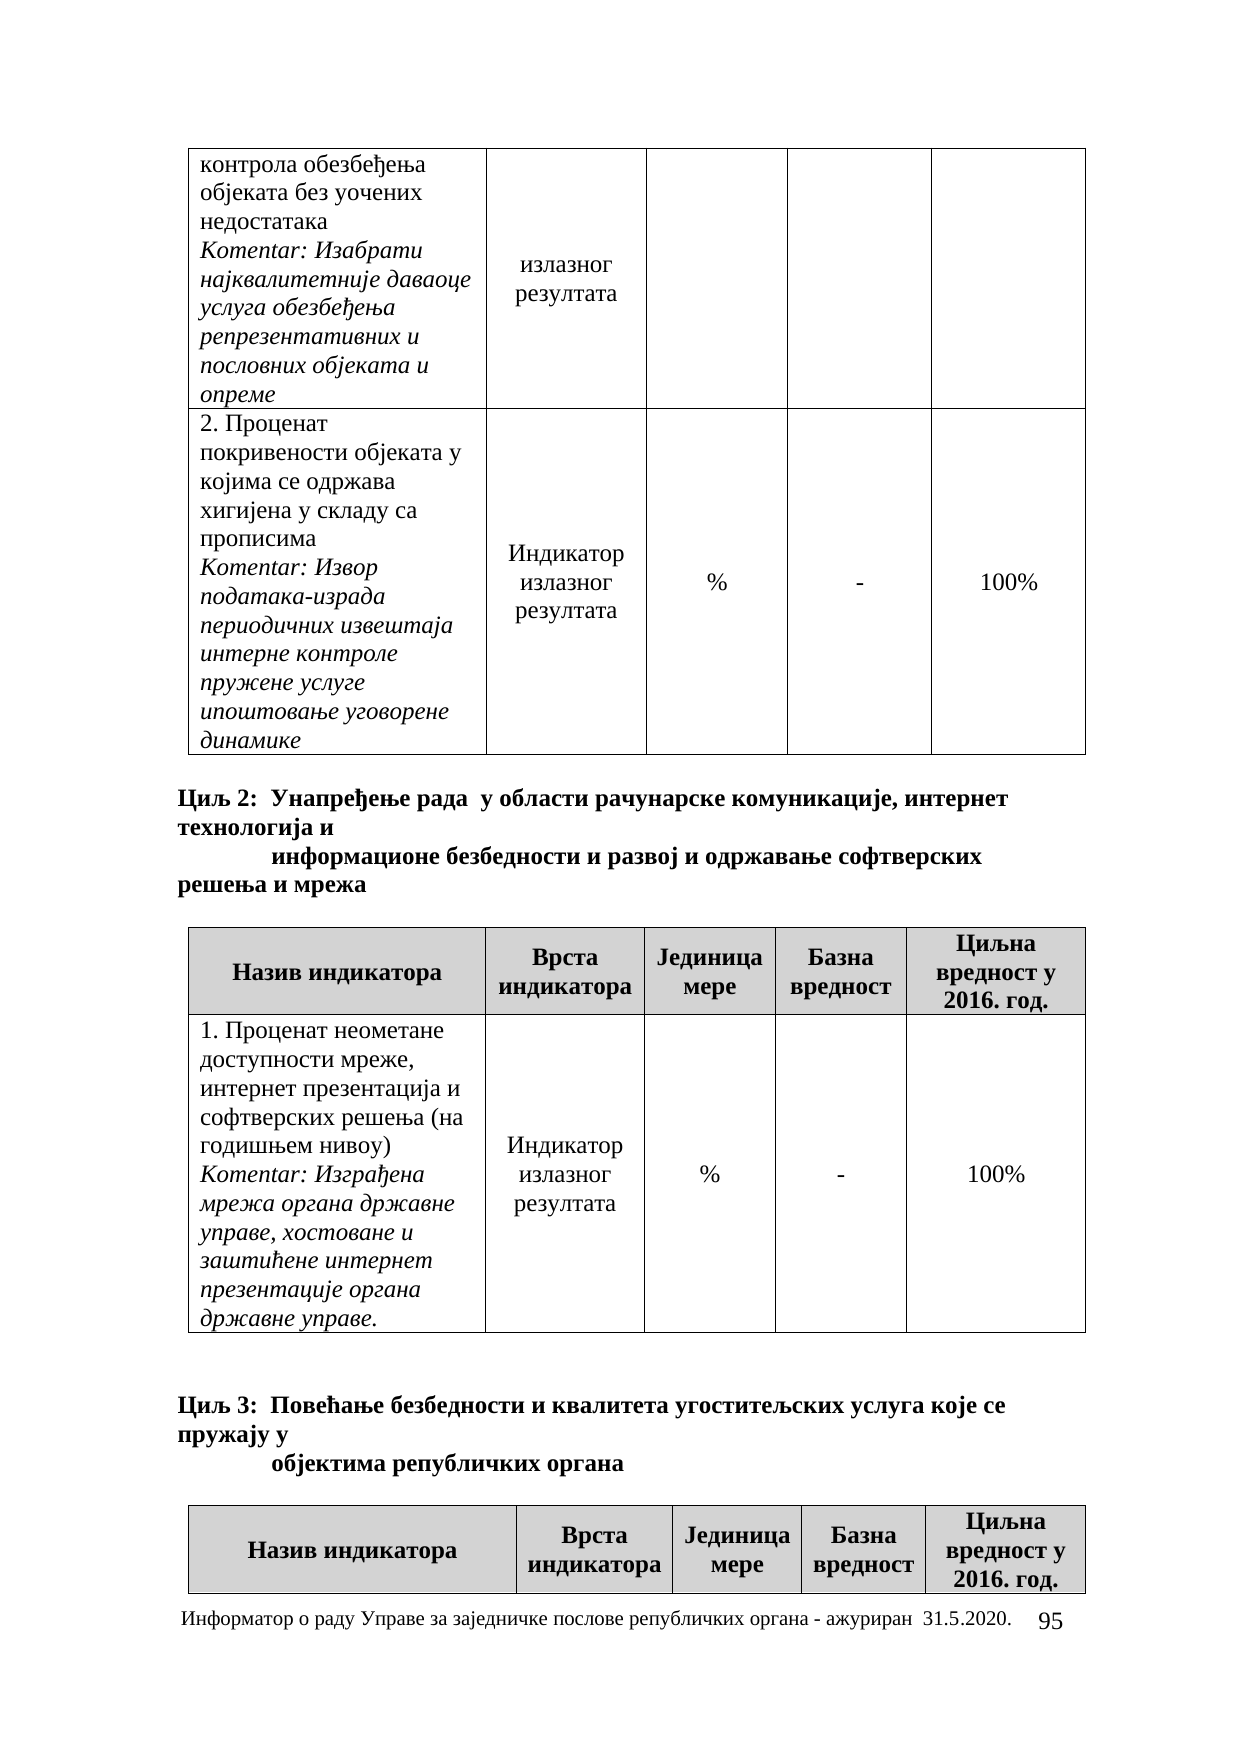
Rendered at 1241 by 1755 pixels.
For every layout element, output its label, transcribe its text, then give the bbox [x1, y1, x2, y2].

table_header Циљна вредност у 2016. год. [926, 1506, 1085, 1592]
table_cell [647, 149, 787, 407]
table_cell % [647, 409, 787, 753]
table_cell 100% [932, 409, 1085, 753]
table_cell 1. Проценат неометане доступности мреже, интернет презентација и софтверских решења (на годишњем нивоу) Komentar: Изграђена мрежа органа државне управе, хостоване и заштићене интернет презентације органа државне управе. [189, 1015, 485, 1332]
table_header Циљна вредност у 2016. год. [907, 928, 1085, 1014]
table_cell Индикатор излазног резултата [486, 1015, 644, 1332]
table_header Назив индикатора [189, 1506, 516, 1592]
table_cell - [776, 1015, 906, 1332]
table_header Назив индикатора [189, 928, 485, 1014]
table_header Базна вредност [802, 1506, 925, 1592]
table_cell - [788, 149, 931, 407]
table_cell - [788, 409, 931, 753]
table_cell % [645, 1015, 775, 1332]
table_cell 2. Проценат покривености објеката у којима се одржава хигијена у складу са прописима Komentar: Извор података-израда периодичних извештаја интерне контроле пружене услуге ипоштовање уговорене динамике [189, 409, 486, 753]
table_cell контрола обезбеђења објеката без уочених недостатака Komentar: Изабрати најквалитетније даваоце услуга обезбеђења репрезентативних и пословних објеката и опреме [189, 149, 486, 407]
table_cell Индикатор излазног резултата [487, 409, 646, 753]
text Циљ 3: Повећање безбедности и квалитета угоститељских услуга које се пружају у [177, 1390, 1063, 1448]
table_cell [932, 149, 1085, 407]
table_header Врста индикатора [486, 928, 644, 1014]
table_header Јединица мере [673, 1506, 801, 1592]
table_header Јединица мере [645, 928, 775, 1014]
table_cell излазног резултата [487, 149, 646, 407]
text информационе безбедности и развој и одржавање софтверских решења и мрежа [177, 841, 1063, 898]
table_header Базна вредност [776, 928, 906, 1014]
table_cell 100% [907, 1015, 1085, 1332]
text објектима републичких органа [177, 1448, 1063, 1476]
table_header Врста индикатора [517, 1506, 672, 1592]
text Циљ 2: Унапређење рада у области рачунарске комуникације, интернет технологија и [177, 783, 1063, 841]
